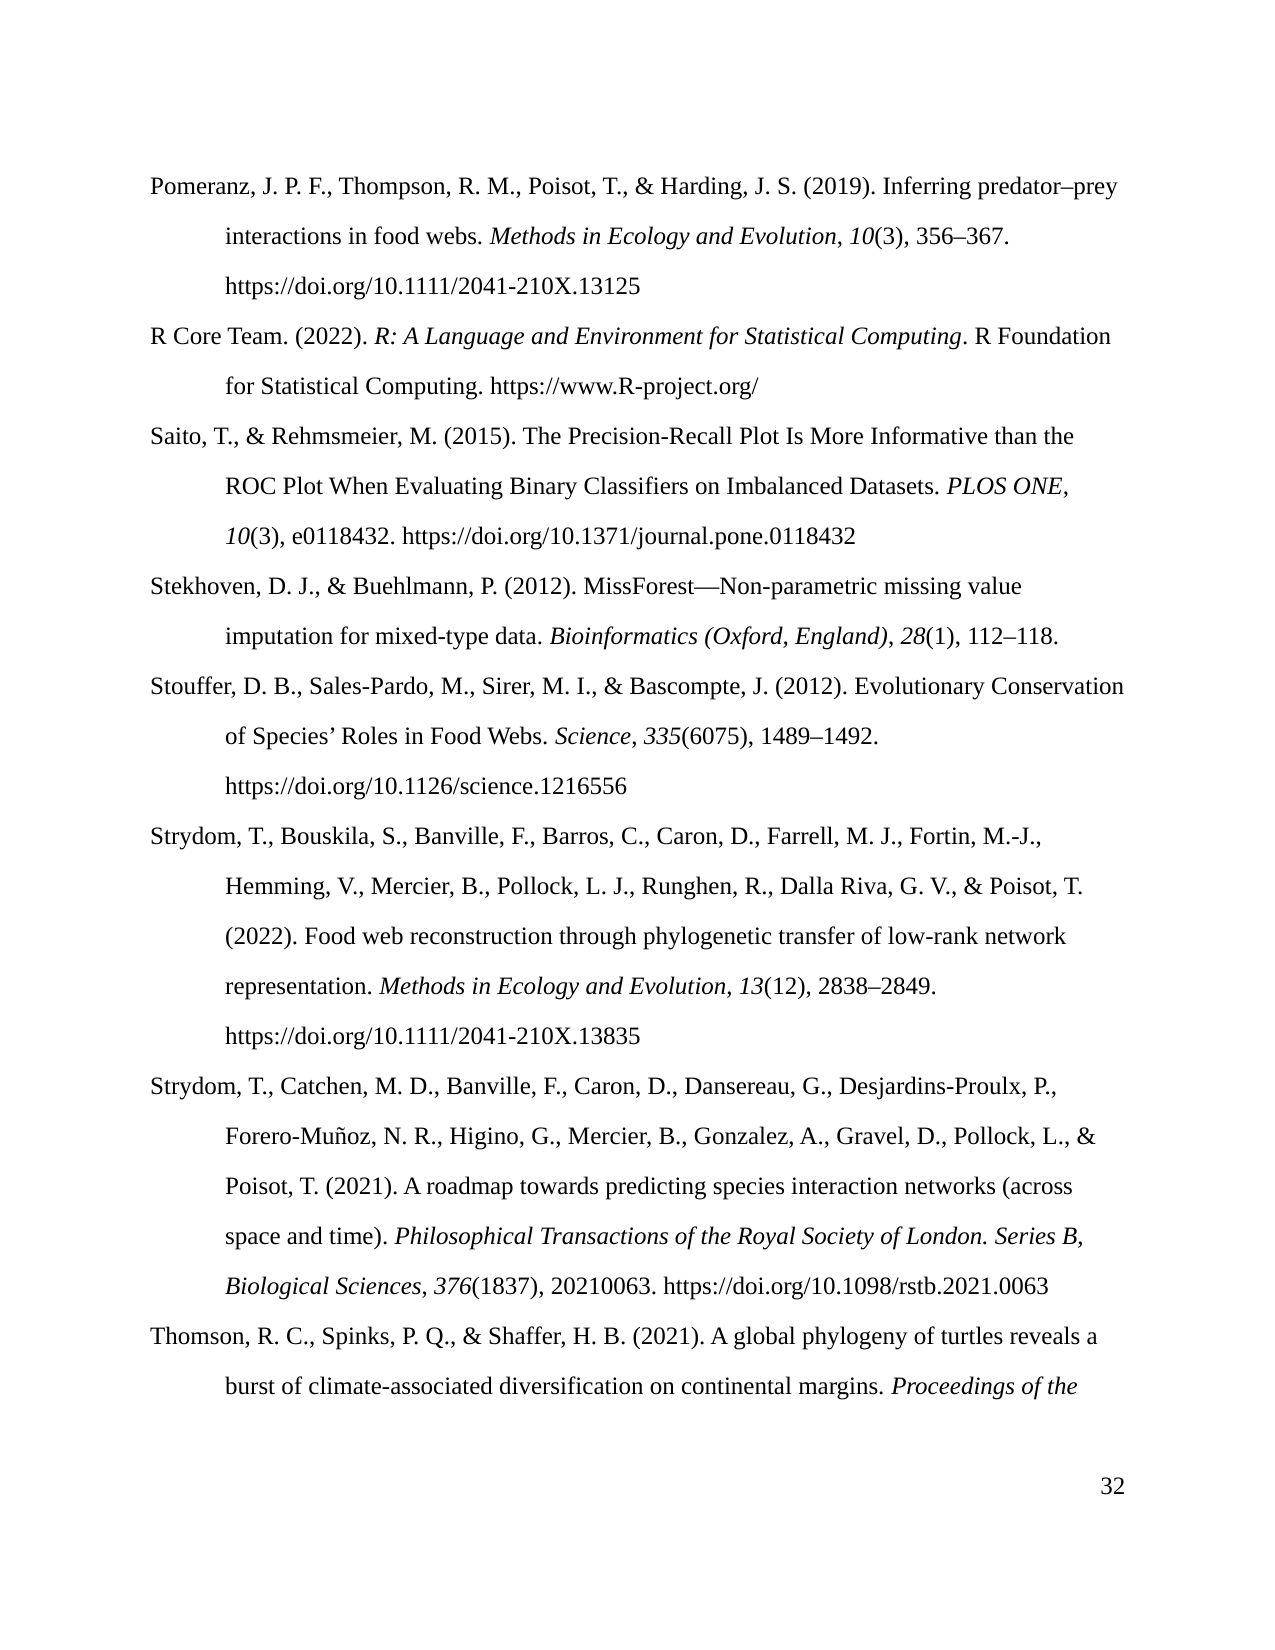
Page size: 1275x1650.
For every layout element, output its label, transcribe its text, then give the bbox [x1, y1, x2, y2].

text Thomson, R. C., Spinks, P. Q., & Shaffer, H. B. (2021). A global phylogeny of turtles reveals a burst of climate-associated diversification on continental margins. Proceedings of the [150, 1300, 1125, 1400]
text Strydom, T., Catchen, M. D., Banville, F., Caron, D., Dansereau, G., Desjardins-Proulx, P., Forero-Muñoz, N. R., Higino, G., Mercier, B., Gonzalez, A., Gravel, D., Pollock, L., & Poisot, T. (2021). A roadmap towards predicting species interaction networks (across space and time). Philosophical Transactions of the Royal Society of London. Series B, Biological Sciences, 376(1837), 20210063. https://doi.org/10.1098/rstb.2021.0063 [150, 1050, 1125, 1300]
text Stekhoven, D. J., & Buehlmann, P. (2012). MissForest—Non-parametric missing value imputation for mixed-type data. Bioinformatics (Oxford, England), 28(1), 112–118. [150, 550, 1125, 650]
text R Core Team. (2022). R: A Language and Environment for Statistical Computing. R Foundation for Statistical Computing. https://www.R-project.org/ [150, 300, 1125, 400]
text Stouffer, D. B., Sales-Pardo, M., Sirer, M. I., & Bascompte, J. (2012). Evolutionary Conservation of Species’ Roles in Food Webs. Science, 335(6075), 1489–1492. https://doi.org/10.1126/science.1216556 [150, 650, 1125, 800]
text Pomeranz, J. P. F., Thompson, R. M., Poisot, T., & Harding, J. S. (2019). Inferring predator–prey interactions in food webs. Methods in Ecology and Evolution, 10(3), 356–367. https://doi.org/10.1111/2041-210X.13125 [150, 150, 1125, 300]
text Saito, T., & Rehmsmeier, M. (2015). The Precision-Recall Plot Is More Informative than the ROC Plot When Evaluating Binary Classifiers on Imbalanced Datasets. PLOS ONE, 10(3), e0118432. https://doi.org/10.1371/journal.pone.0118432 [150, 400, 1125, 550]
text Strydom, T., Bouskila, S., Banville, F., Barros, C., Caron, D., Farrell, M. J., Fortin, M.-J., Hemming, V., Mercier, B., Pollock, L. J., Runghen, R., Dalla Riva, G. V., & Poisot, T. (2022). Food web reconstruction through phylogenetic transfer of low-rank network representation. Methods in Ecology and Evolution, 13(12), 2838–2849. https://doi.org/10.1111/2041-210X.13835 [150, 800, 1125, 1050]
